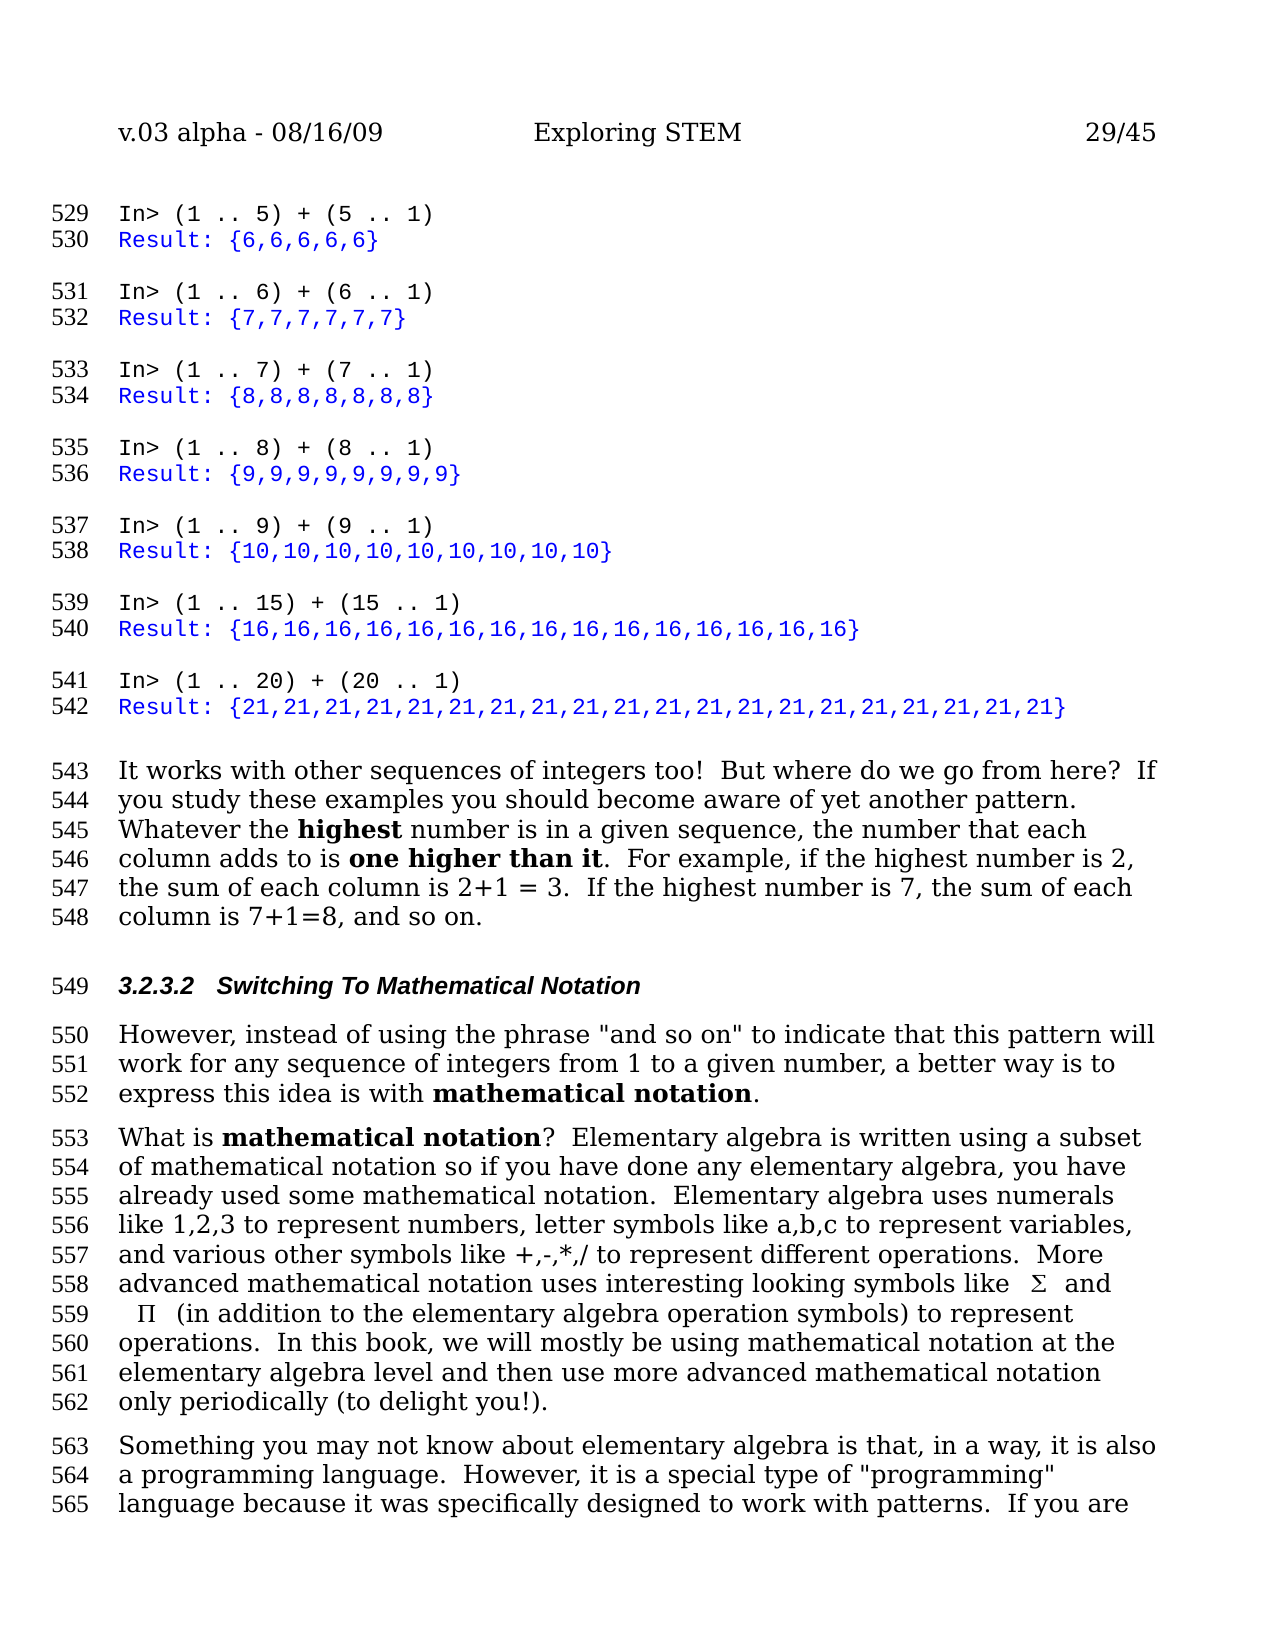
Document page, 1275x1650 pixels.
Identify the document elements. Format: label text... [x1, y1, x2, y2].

text In> (1 .. 7) + (7 .. 1) [118, 358, 1157, 384]
text Result: {6,6,6,6,6} [118, 229, 1157, 254]
subtitle Switching To Mathematical Notation [118, 971, 1157, 999]
text It works with other sequences of integers too! But where do we go from here? If you study these examples you should become aware of yet another pattern. Whatever the highest number is in a given sequence, the number that each column adds to is one higher than it. For example, if the highest number is 2, the sum of each column is 2+1 = 3. If the highest number is 7, the sum of each column is 7+1=8, and so on. [118, 756, 1157, 932]
text Result: {7,7,7,7,7,7} [118, 306, 1157, 332]
text Result: {8,8,8,8,8,8,8} [118, 384, 1157, 410]
text In> (1 .. 20) + (20 .. 1) [118, 669, 1157, 696]
text In> (1 .. 5) + (5 .. 1) [118, 203, 1157, 229]
text What is mathematical notation? Elementary algebra is written using a subset of mathematical notation so if you have done any elementary algebra, you have already used some mathematical notation. Elementary algebra uses numerals like 1,2,3 to represent numbers, letter symbols like a,b,c to represent variables, and various other symbols like +,-,*,/ to represent different operations. More advanced mathematical notation uses interesting looking symbols likeand(in addition to the elementary algebra operation symbols) to represent operations. In this book, we will mostly be using mathematical notation at the elementary algebra level and then use more advanced mathematical notation only periodically (to delight you!). [118, 1123, 1157, 1416]
text Result: {9,9,9,9,9,9,9,9} [118, 462, 1157, 488]
text In> (1 .. 6) + (6 .. 1) [118, 281, 1157, 306]
text Something you may not know about elementary algebra is that, in a way, it is also a programming language. However, it is a special type of "programming" language because it was specifically designed to work with patterns. If you are [118, 1431, 1157, 1519]
text Result: {10,10,10,10,10,10,10,10,10} [118, 540, 1157, 566]
text In> (1 .. 15) + (15 .. 1) [118, 592, 1157, 618]
text Result: {21,21,21,21,21,21,21,21,21,21,21,21,21,21,21,21,21,21,21,21} [118, 696, 1157, 721]
text In> (1 .. 8) + (8 .. 1) [118, 436, 1157, 462]
text Result: {16,16,16,16,16,16,16,16,16,16,16,16,16,16,16} [118, 618, 1157, 644]
text However, instead of using the phrase "and so on" to indicate that this pattern will work for any sequence of integers from 1 to a given number, a better way is to express this idea is with mathematical notation. [118, 1020, 1157, 1108]
text In> (1 .. 9) + (9 .. 1) [118, 514, 1157, 540]
